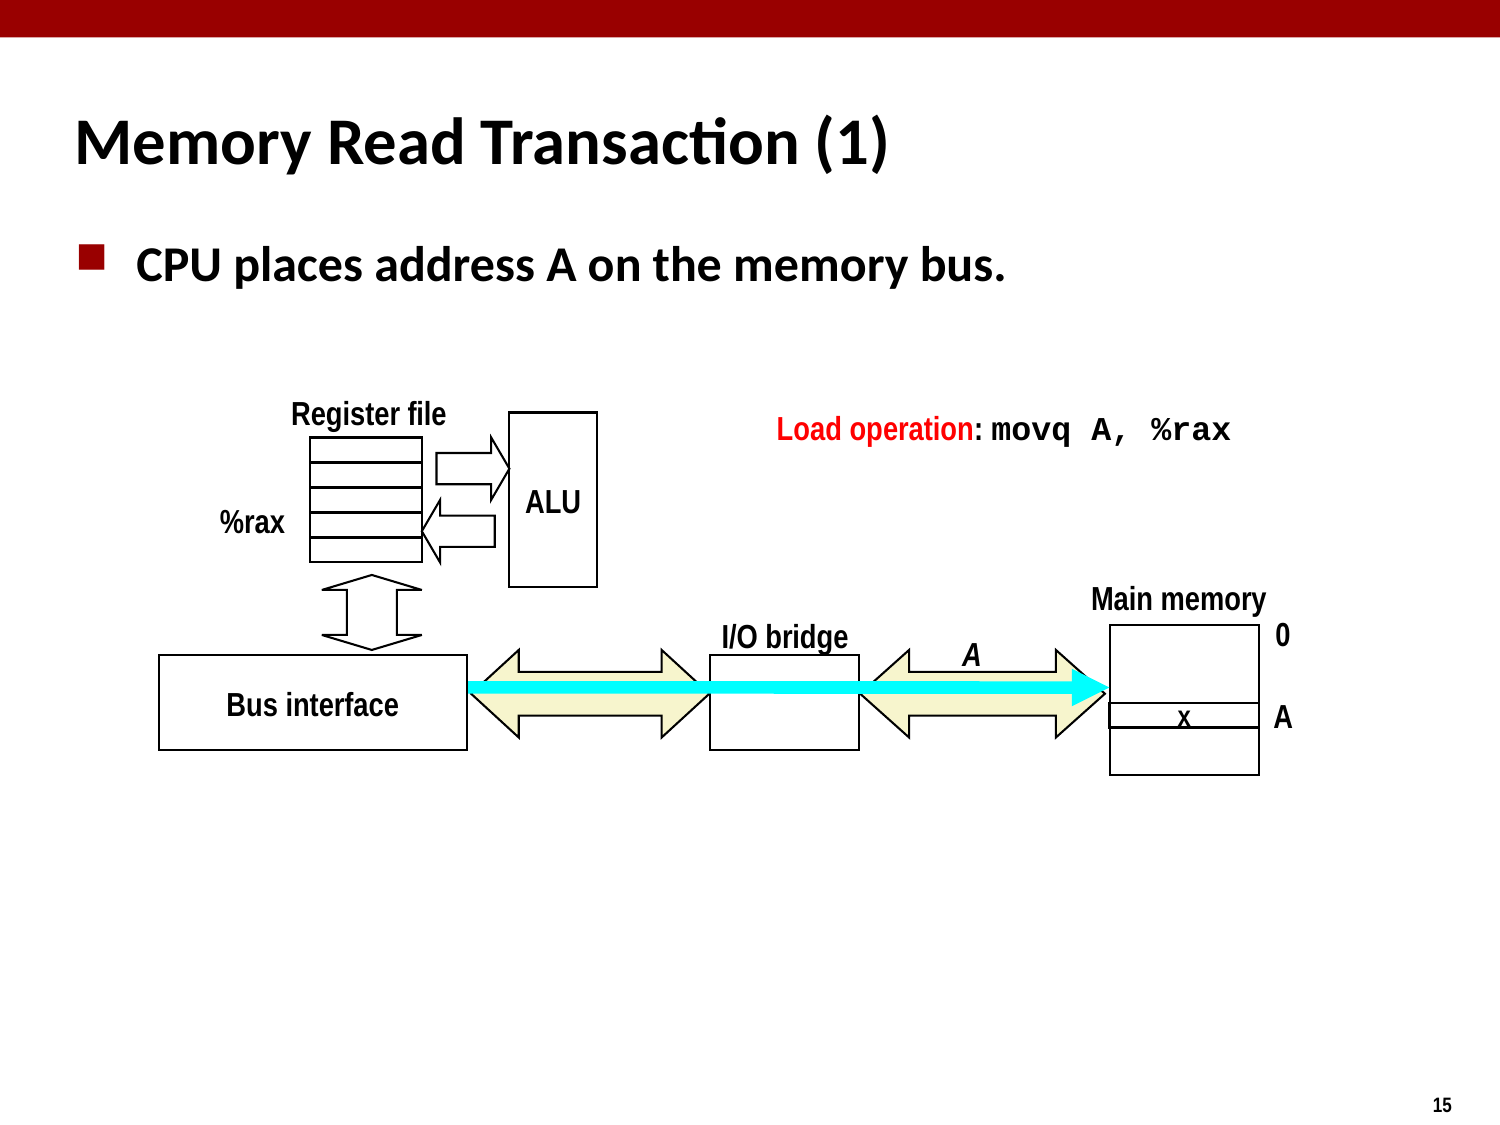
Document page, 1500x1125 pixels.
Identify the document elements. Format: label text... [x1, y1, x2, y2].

text_box A [947, 625, 997, 680]
text_box 0 [1280, 626, 1285, 643]
text_box [860, 692, 1105, 738]
text_box 0 [1260, 605, 1306, 660]
text_box A [1258, 687, 1308, 743]
text_box [471, 694, 710, 738]
text_box Main memory [1076, 569, 1282, 625]
text_box ALU [509, 412, 597, 588]
text_box [874, 649, 1082, 681]
text_box x [1109, 702, 1260, 728]
title Memory Read Transaction (1) [59, 75, 1306, 200]
list CPU places address A on the memory bus. [65, 223, 1361, 1040]
text_box Load operation: movq A, %rax [761, 399, 1247, 495]
text_box [484, 649, 696, 681]
text_box Bus interface [159, 655, 467, 750]
text_box Register file [276, 385, 462, 440]
text_box I/O bridge [706, 607, 864, 663]
text_box %rax [205, 492, 301, 548]
